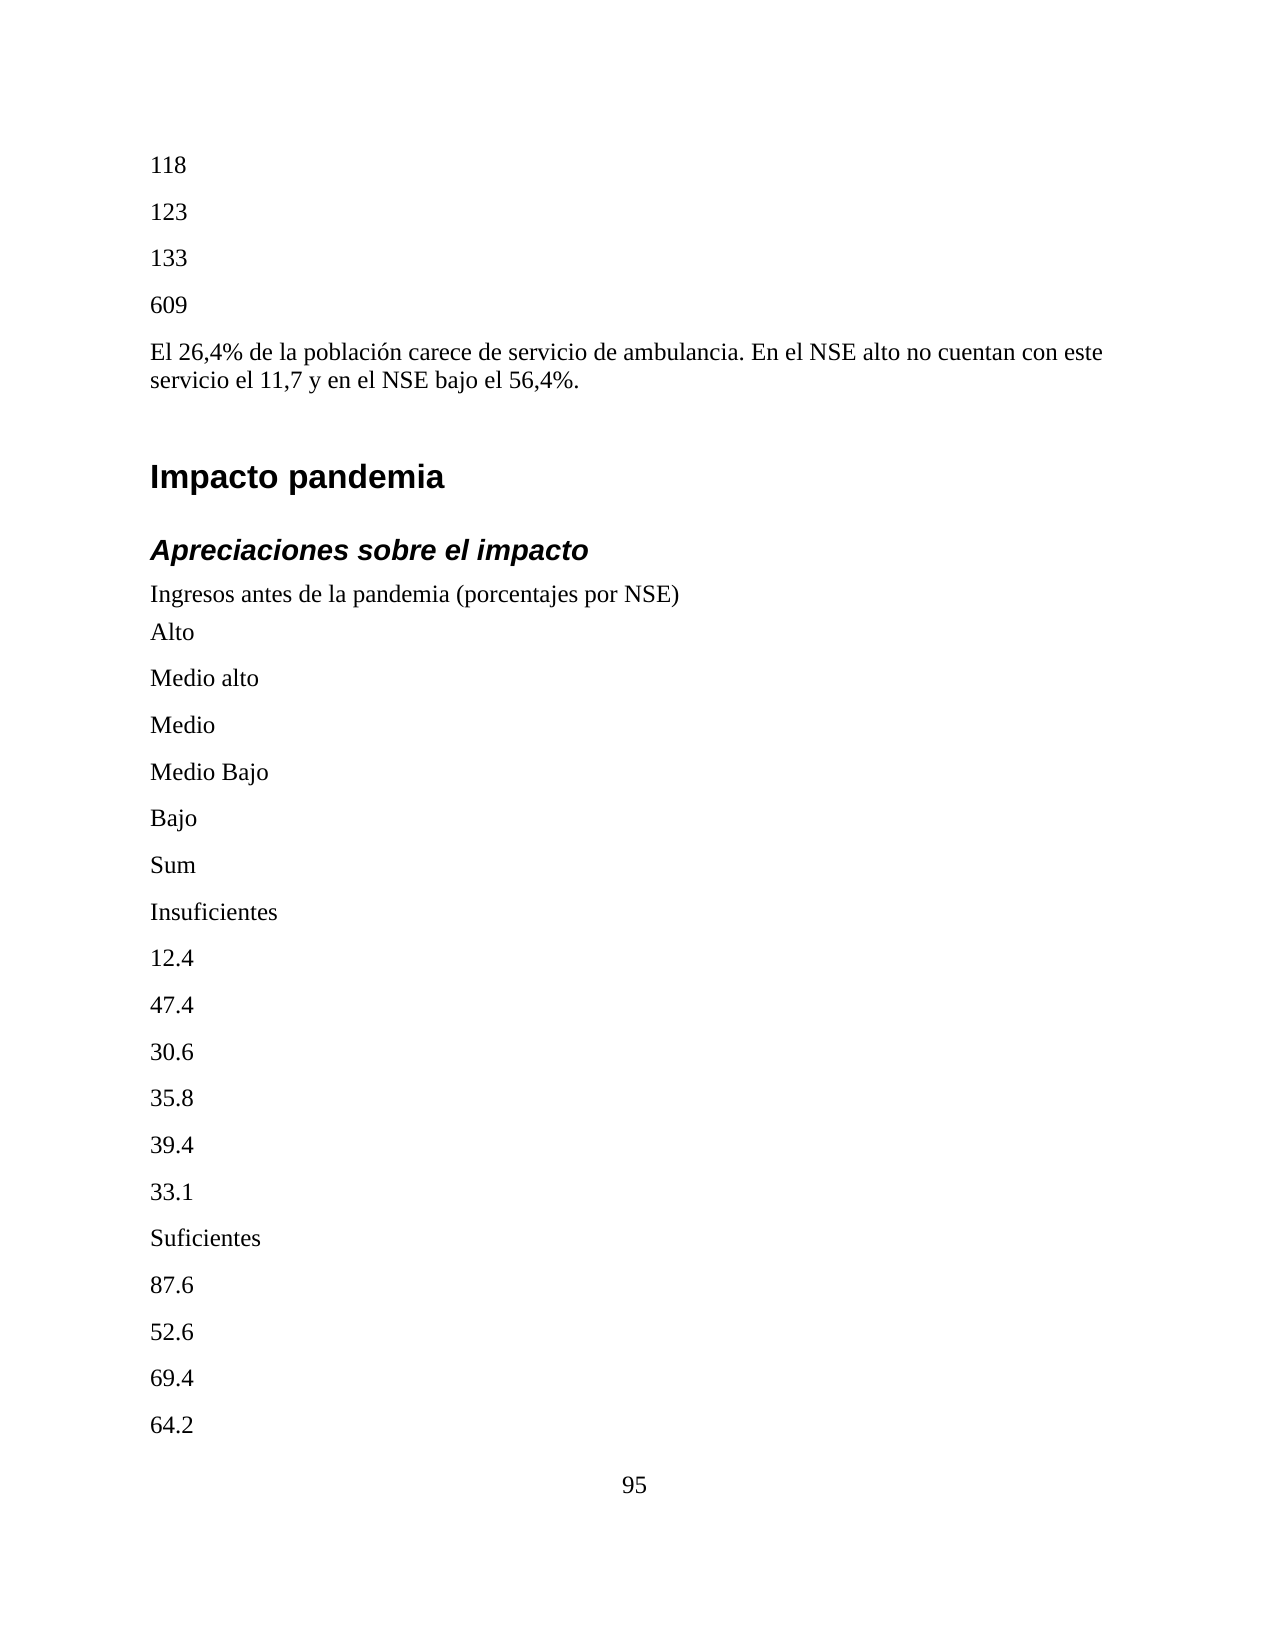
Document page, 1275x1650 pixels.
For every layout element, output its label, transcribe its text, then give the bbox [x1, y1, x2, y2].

text 64.2 [150, 1410, 1125, 1439]
text Alto [150, 617, 1125, 646]
text 609 [150, 290, 1125, 319]
text 133 [150, 243, 1125, 272]
text 52.6 [150, 1317, 1125, 1346]
text Insuficientes [150, 897, 1125, 926]
text Bajo [150, 803, 1125, 832]
subtitle Impacto pandemia [150, 457, 1125, 496]
text 69.4 [150, 1363, 1125, 1392]
text 35.8 [150, 1083, 1125, 1112]
text 87.6 [150, 1270, 1125, 1299]
text 12.4 [150, 943, 1125, 972]
text 30.6 [150, 1037, 1125, 1066]
text Medio Bajo [150, 757, 1125, 786]
text 39.4 [150, 1130, 1125, 1159]
text Medio [150, 710, 1125, 739]
subtitle Apreciaciones sobre el impacto [150, 533, 1125, 567]
text El 26,4% de la población carece de servicio de ambulancia. En el NSE alto no cuentan con este servicio el 11,7 y en el NSE bajo el 56,4%. [150, 337, 1125, 394]
text 123 [150, 197, 1125, 225]
text Ingresos antes de la pandemia (porcentajes por NSE) [150, 579, 1125, 608]
text 47.4 [150, 990, 1125, 1019]
text Suficientes [150, 1223, 1125, 1252]
text 118 [150, 150, 1125, 179]
text Medio alto [150, 663, 1125, 692]
text 33.1 [150, 1177, 1125, 1206]
text Sum [150, 850, 1125, 879]
